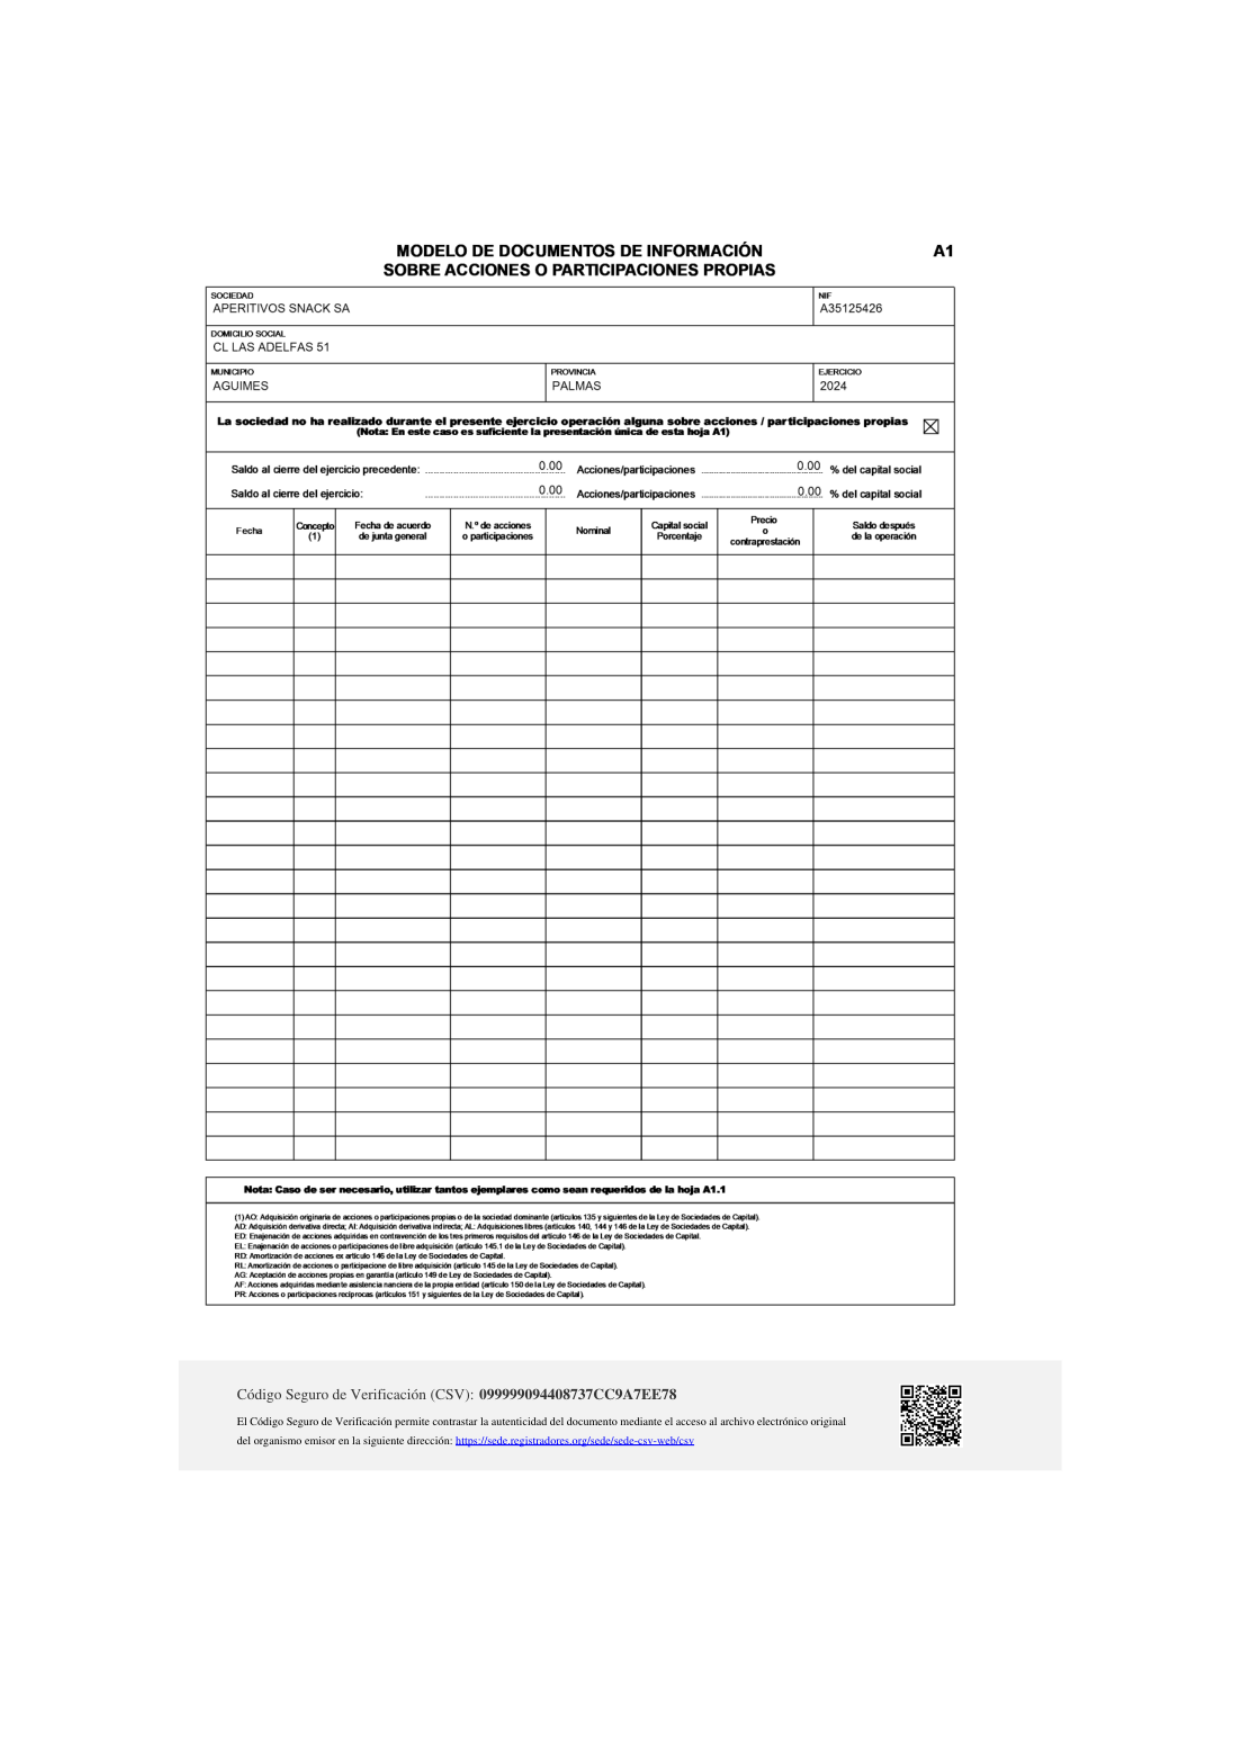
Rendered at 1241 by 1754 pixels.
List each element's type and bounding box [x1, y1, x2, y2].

picture [118, 146, 1123, 1567]
